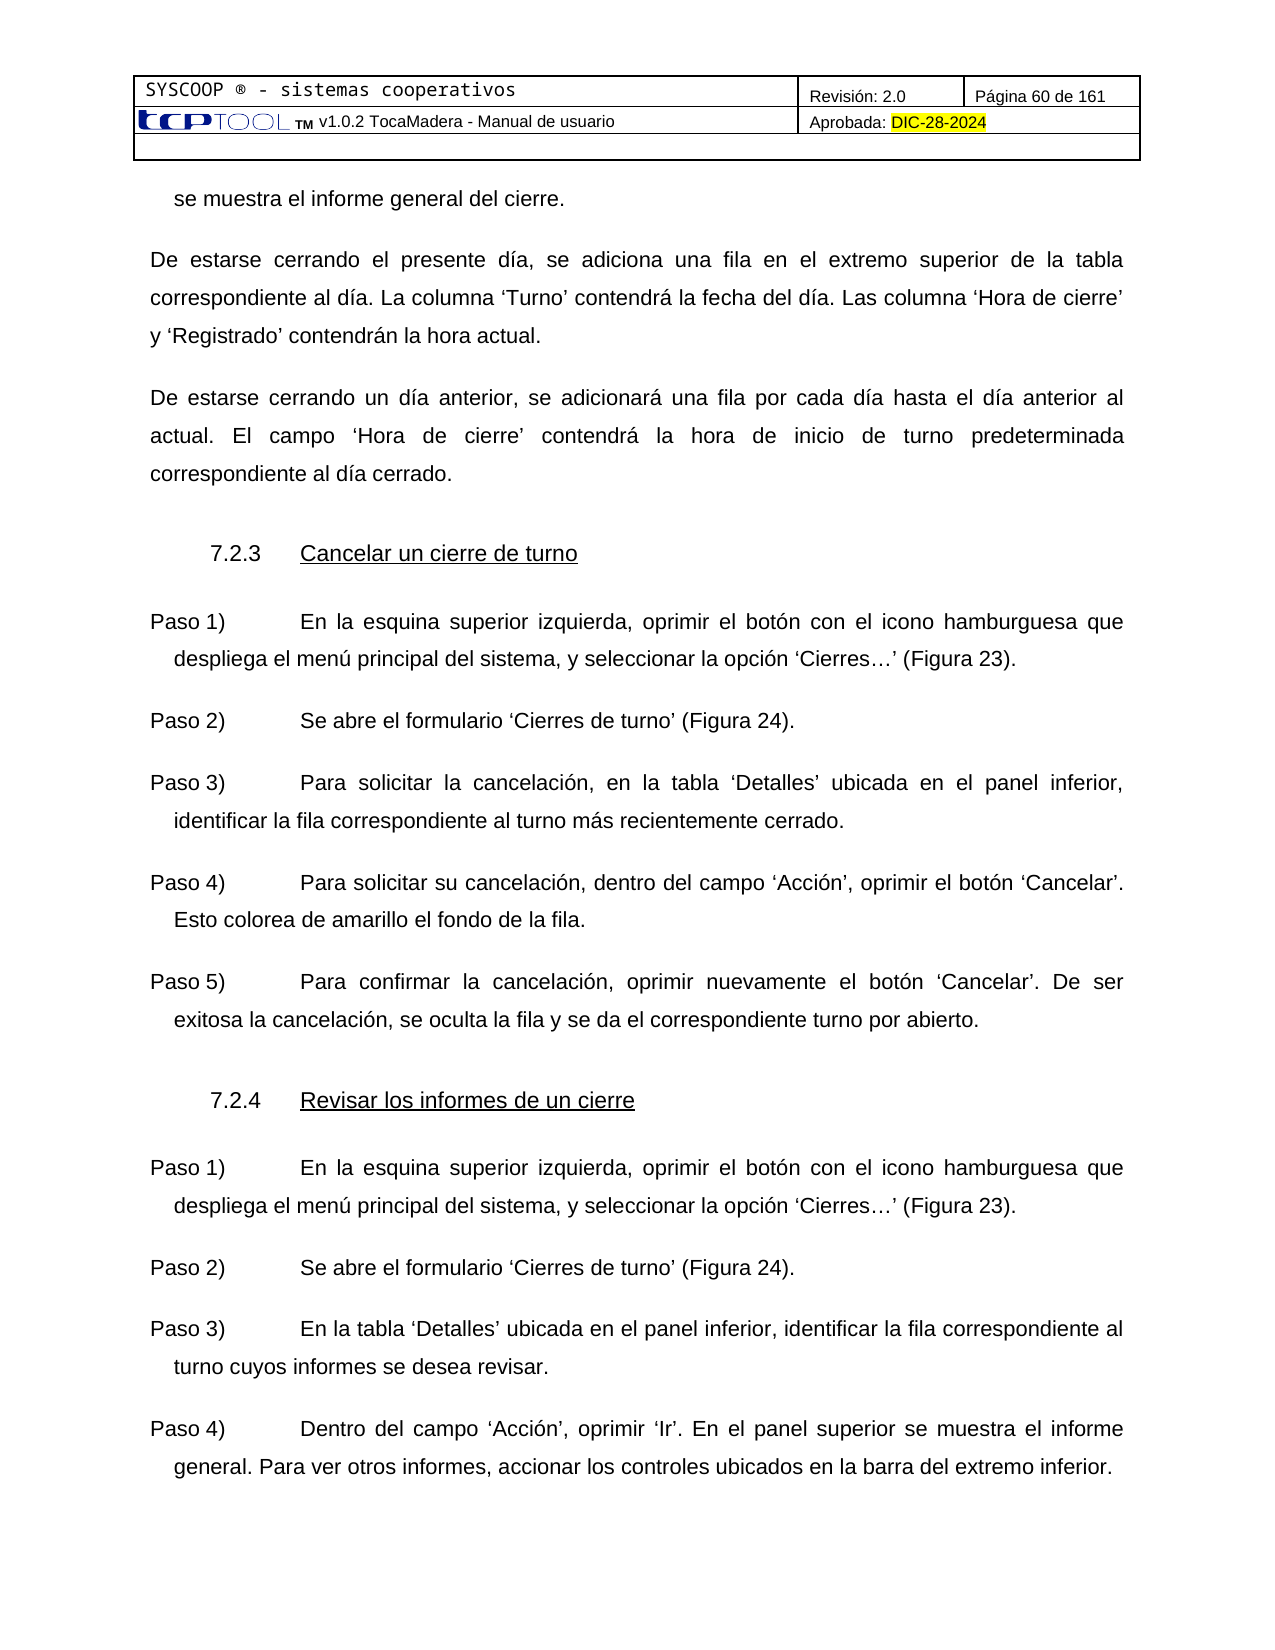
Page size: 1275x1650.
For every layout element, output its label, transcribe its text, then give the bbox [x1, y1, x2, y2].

list En la tabla ‘Detalles’ ubicada en el panel inferior, identificar la fila correspondiente al turno cuyos informes se desea revisar. [150, 1316, 1125, 1379]
list Se abre el formulario ‘Cierres de turno’ (Figura 24). [150, 1254, 1125, 1280]
list Para confirmar la cancelación, oprimir nuevamente el botón ‘Cancelar’. De ser exitosa la cancelación, se oculta la fila y se da el correspondiente turno por abierto. [150, 969, 1125, 1032]
list Se abre el formulario ‘Cierres de turno’ (Figura 24). [150, 708, 1125, 733]
list Para solicitar la cancelación, en la tabla ‘Detalles’ ubicada en el panel inferior, identificar la fila correspondiente al turno más recientemente cerrado. [150, 770, 1125, 833]
text De estarse cerrando el presente día, se adiciona una fila en el extremo superior de la tabla correspondiente al día. La columna ‘Turno’ contendrá la fecha del día. Las columna ‘Hora de cierre’ y ‘Registrado’ contendrán la hora actual. [150, 247, 1125, 348]
list En la esquina superior izquierda, oprimir el botón con el icono hamburguesa que despliega el menú principal del sistema, y seleccionar la opción ‘Cierres…’ (Figura 23). [150, 608, 1125, 672]
list En la esquina superior izquierda, oprimir el botón con el icono hamburguesa que despliega el menú principal del sistema, y seleccionar la opción ‘Cierres…’ (Figura 23). [150, 1155, 1125, 1218]
subtitle Cancelar un cierre de turno [210, 540, 1125, 567]
list Dentro del campo ‘Acción’, oprimir ‘Ir’. En el panel superior se muestra el informe general. Para ver otros informes, accionar los controles ubicados en la barra del extremo inferior. [150, 1416, 1125, 1479]
subtitle Revisar los informes de un cierre [210, 1087, 1125, 1113]
list se muestra el informe general del cierre. [150, 186, 1125, 211]
list Para solicitar su cancelación, dentro del campo ‘Acción’, oprimir el botón ‘Cancelar’. Esto colorea de amarillo el fondo de la fila. [150, 869, 1125, 932]
text De estarse cerrando un día anterior, se adicionará una fila por cada día hasta el día anterior al actual. El campo ‘Hora de cierre’ contendrá la hora de inicio de turno predeterminada correspondiente al día cerrado. [150, 385, 1125, 486]
picture [138, 110, 290, 130]
